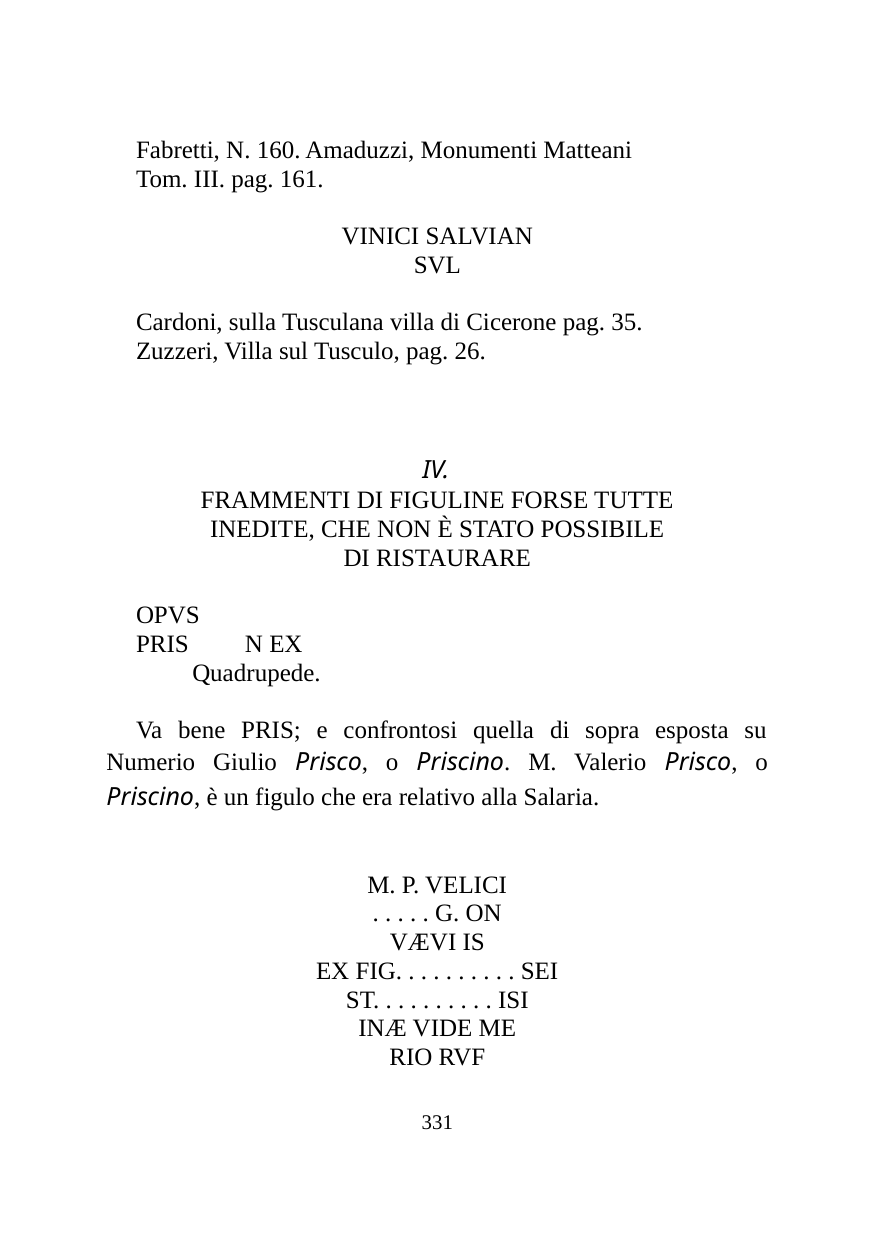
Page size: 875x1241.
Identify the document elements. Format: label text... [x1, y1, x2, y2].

text ST. . . . . . . . . . ISI [106, 985, 768, 1013]
text INÆ VIDE ME [106, 1013, 768, 1042]
text Fabretti, N. 160. Amaduzzi, Monumenti Matteani [106, 135, 768, 164]
text . . . . . G. ON [106, 898, 768, 927]
text M. P. VELICI [106, 870, 768, 898]
text Zuzzeri, Villa sul Tusculo, pag. 26. [106, 336, 768, 365]
text FRAMMENTI DI FIGULINE FORSE TUTTE [106, 485, 768, 514]
text Quadrupede. [106, 658, 768, 687]
text RIO RVF [106, 1042, 768, 1071]
text OPVS [106, 600, 768, 629]
text DI RISTAURARE [106, 543, 768, 572]
text INEDITE, CHE NON È STATO POSSIBILE [106, 514, 768, 543]
text Va bene PRIS; e confrontosi quella di sopra esposta su Numerio Giulio Prisco, o Priscino. M. Valerio Prisco, o Priscino, è un figulo che era relativo alla Salaria. [106, 715, 768, 812]
text Cardoni, sulla Tusculana villa di Cicerone pag. 35. [106, 307, 768, 336]
text SVL [106, 250, 768, 279]
text VINICI SALVIAN [106, 221, 768, 250]
text Tom. III. pag. 161. [106, 164, 768, 192]
text EX FIG. . . . . . . . . . SEI [106, 956, 768, 985]
text IV. [106, 451, 768, 485]
text VÆVI IS [106, 927, 768, 956]
text PRIS N EX [106, 629, 768, 658]
